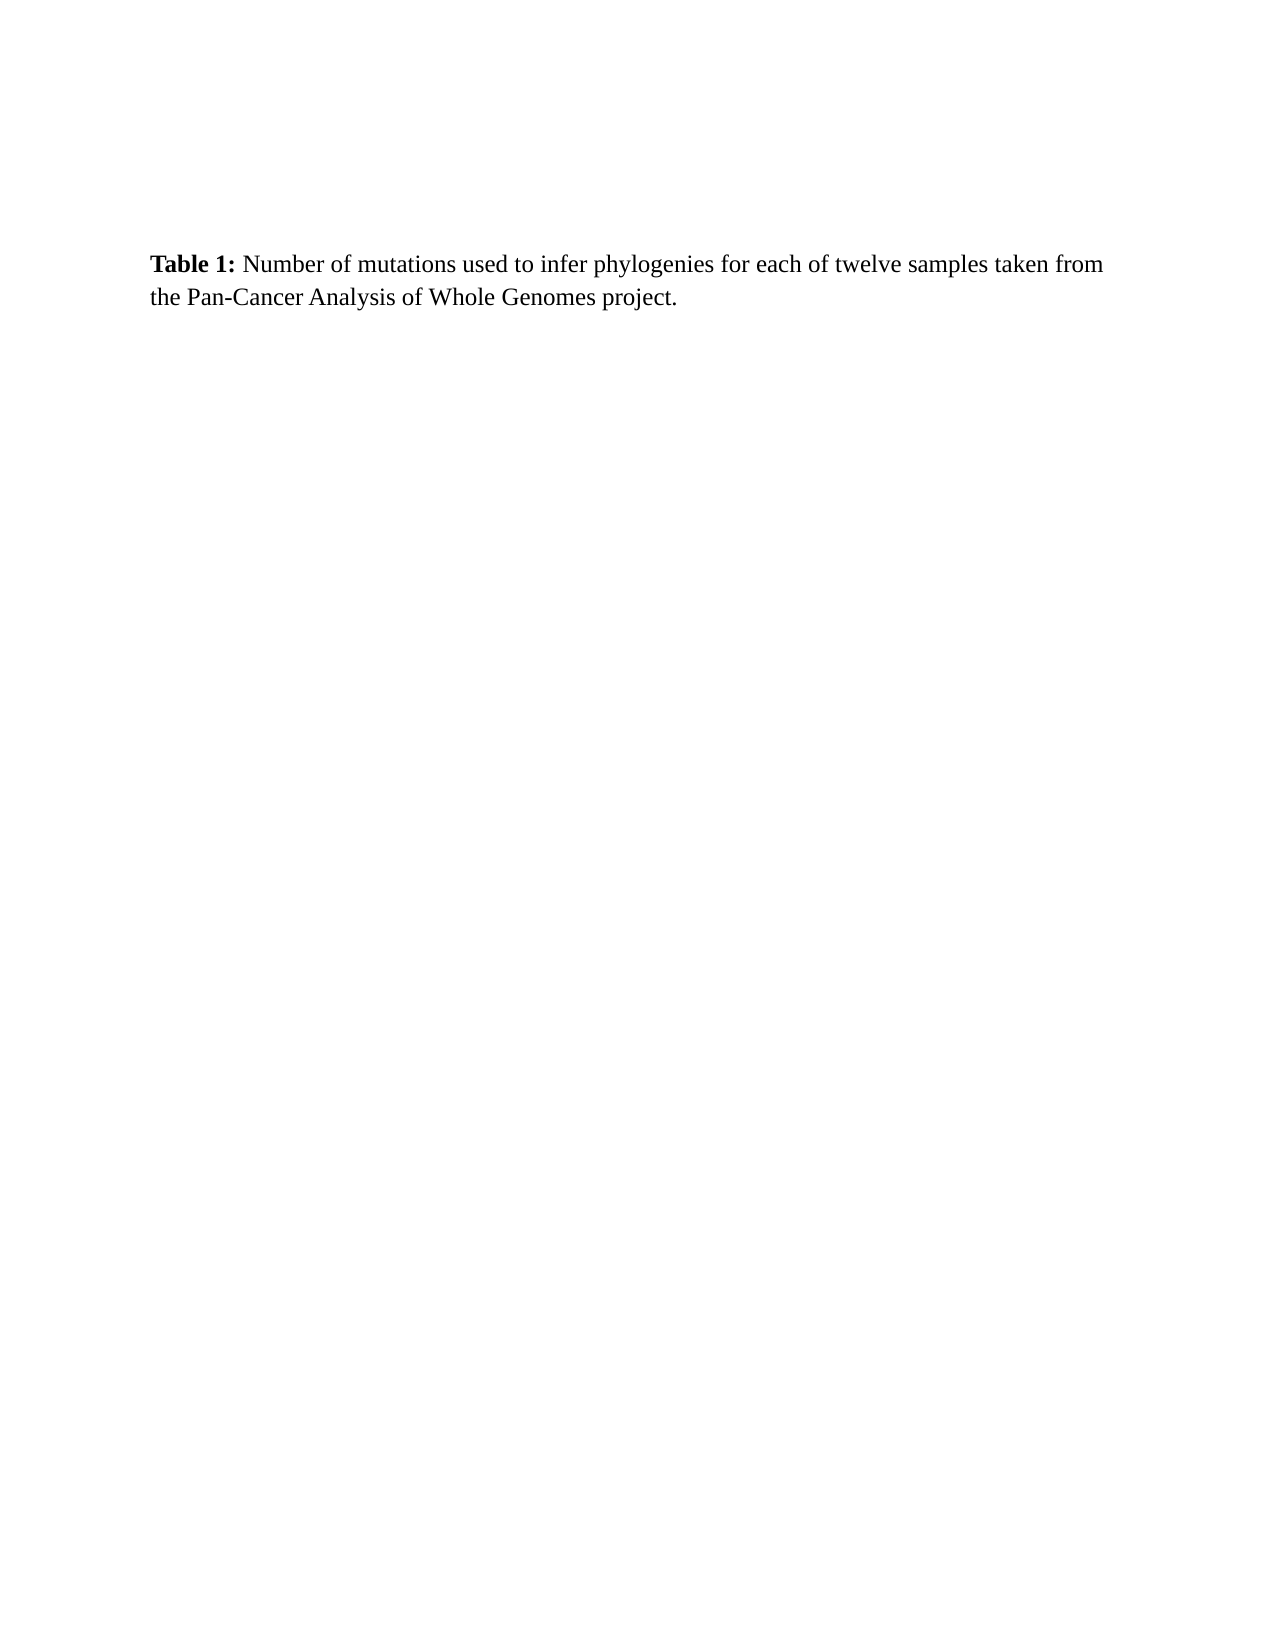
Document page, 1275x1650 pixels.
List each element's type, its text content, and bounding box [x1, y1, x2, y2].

text Table 1: Number of mutations used to infer phylogenies for each of twelve samples taken from the Pan-Cancer Analysis of Whole Genomes project. [150, 249, 1125, 311]
